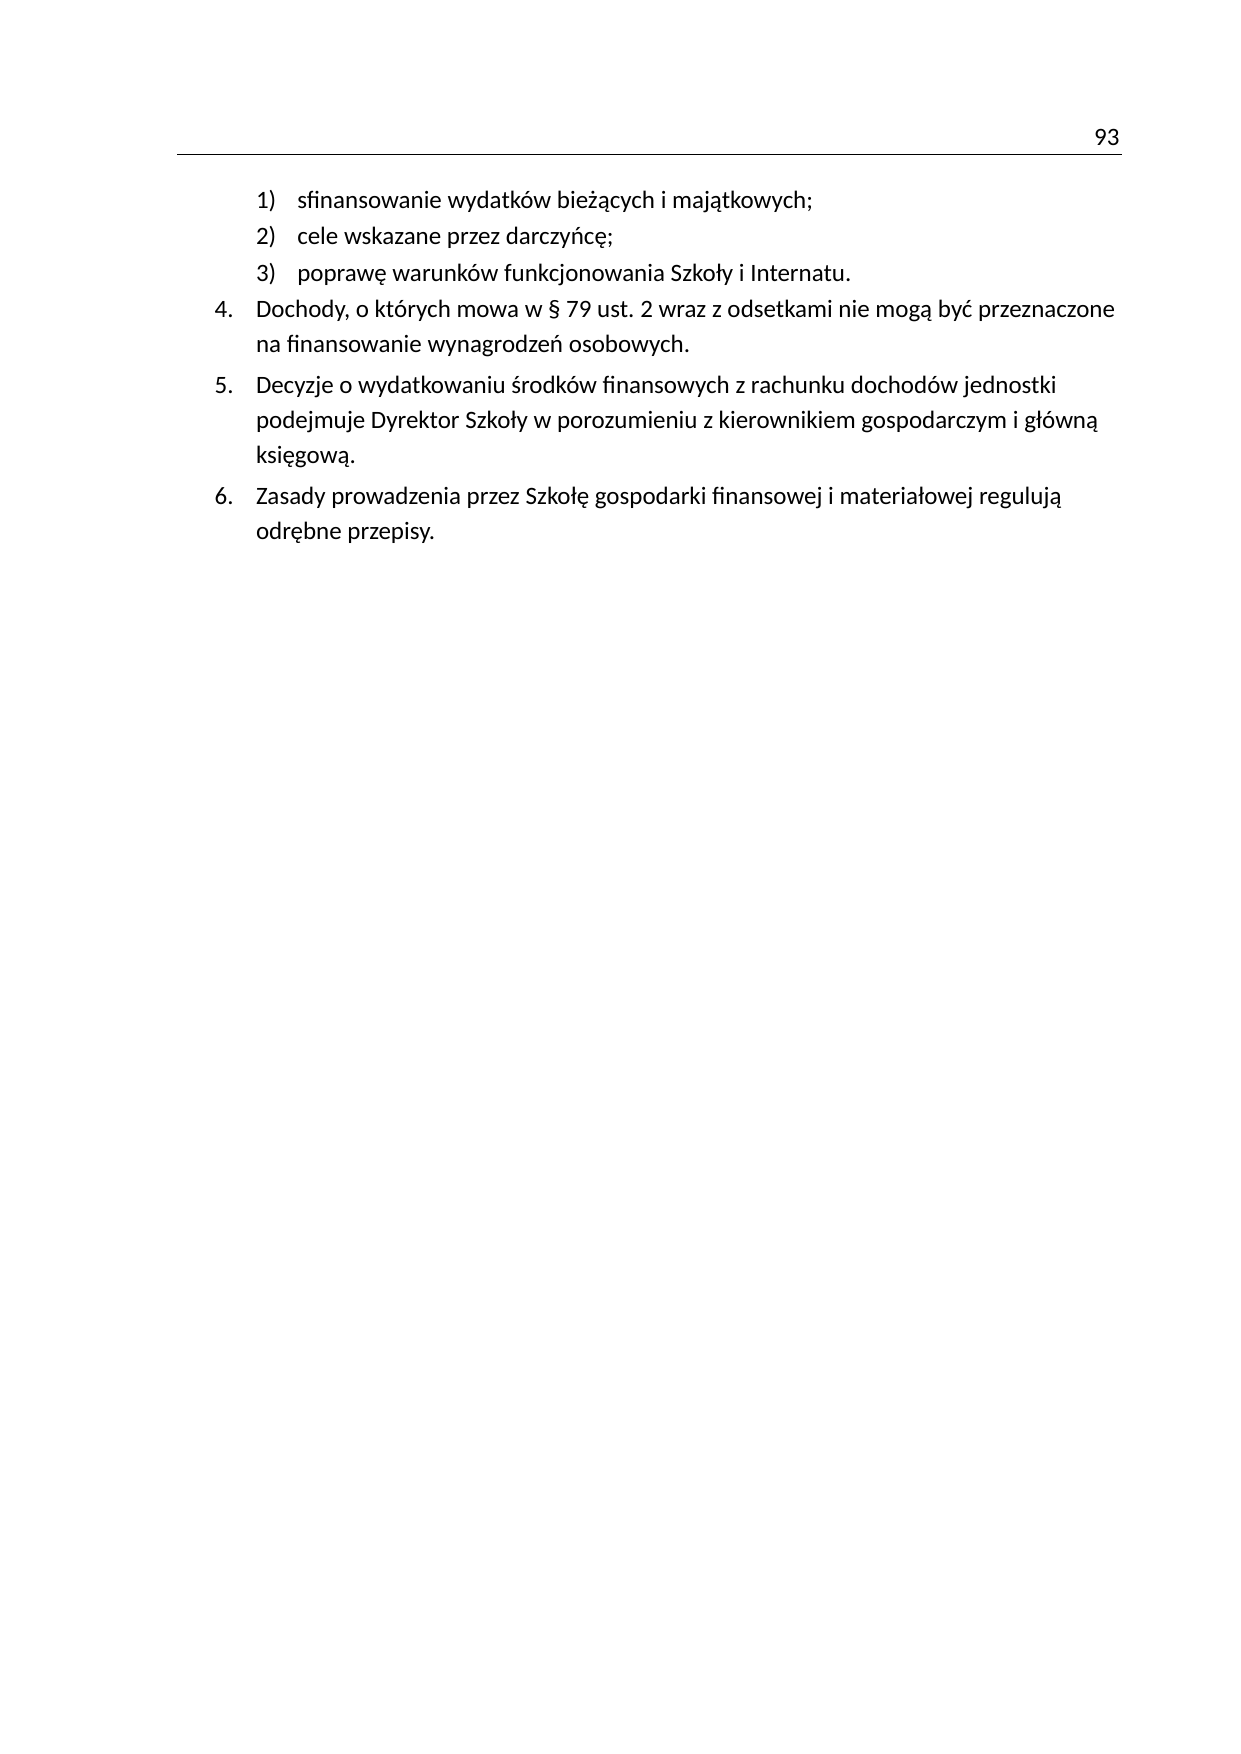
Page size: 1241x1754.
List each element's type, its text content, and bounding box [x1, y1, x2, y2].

list poprawę warunków funkcjonowania Szkoły i Internatu. [256, 257, 1122, 287]
list sfinansowanie wydatków bieżących i majątkowych; [256, 184, 1122, 214]
list Zasady prowadzenia przez Szkołę gospodarki finansowej i materiałowej regulują odrębne przepisy. [214, 480, 1122, 546]
list cele wskazane przez darczyńcę; [256, 221, 1122, 251]
list Decyzje o wydatkowaniu środków finansowych z rachunku dochodów jednostki podejmuje Dyrektor Szkoły w porozumieniu z kierownikiem gospodarczym i główną księgową. [214, 369, 1122, 470]
list Dochody, o których mowa w § 79 ust. 2 wraz z odsetkami nie mogą być przeznaczone na finansowanie wynagrodzeń osobowych. [214, 293, 1122, 359]
